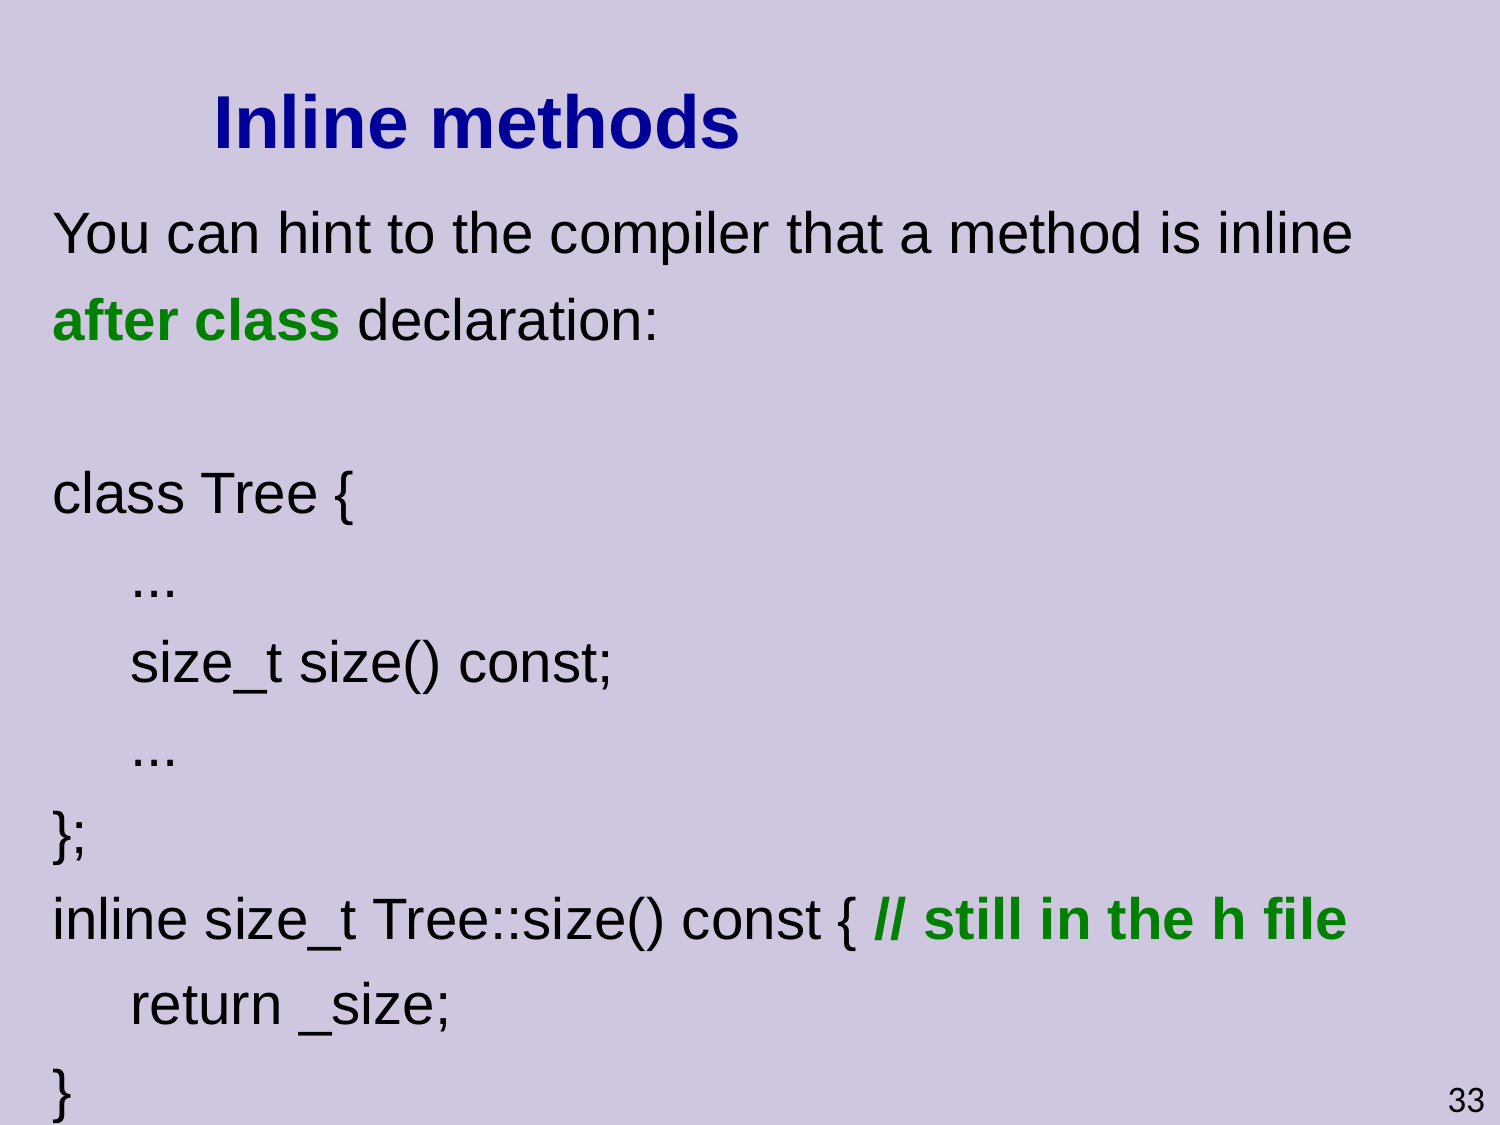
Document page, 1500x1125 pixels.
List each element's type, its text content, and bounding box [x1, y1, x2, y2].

list You can hint to the compiler that a method is inline after class declaration: class Tree { ... size_t size() const; ... }; inline size_t Tree::size() const { // still in the h file return _size; } [37, 187, 1406, 1125]
text_box [1428, 1069, 1500, 1125]
title Inline methods [198, 17, 1468, 220]
